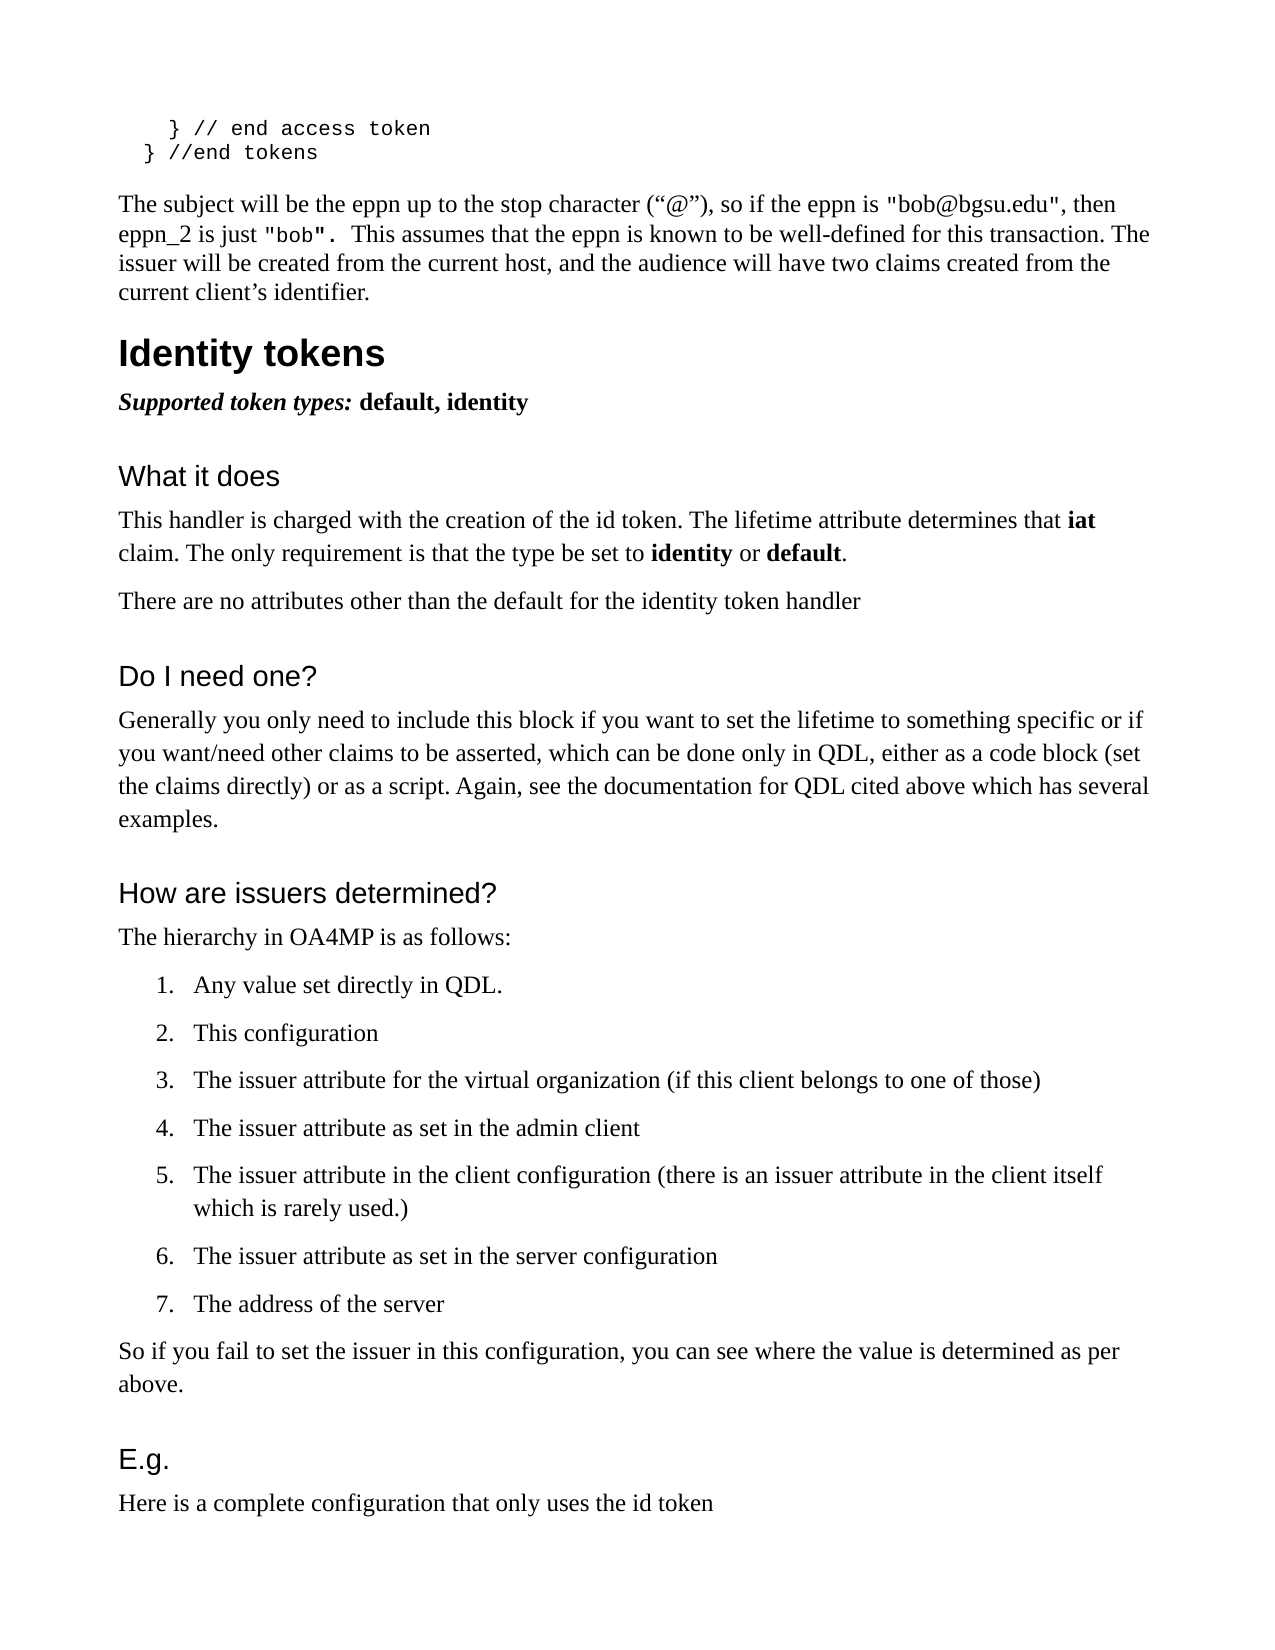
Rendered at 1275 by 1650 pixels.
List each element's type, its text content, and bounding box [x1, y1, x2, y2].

subtitle Identity tokens [118, 331, 1157, 374]
text There are no attributes other than the default for the identity token handler [118, 586, 1157, 615]
list The issuer attribute for the virtual organization (if this client belongs to one of those) [156, 1065, 1157, 1094]
text This handler is charged with the creation of the id token. The lifetime attribute determines that iat claim. The only requirement is that the type be set to identity or default. [118, 506, 1157, 567]
list Any value set directly in QDL. [156, 970, 1157, 999]
text The hierarchy in OA4MP is as follows: [118, 922, 1157, 951]
list The issuer attribute in the client configuration (there is an issuer attribute in the client itself which is rarely used.) [156, 1161, 1157, 1222]
list The issuer attribute as set in the admin client [156, 1113, 1157, 1142]
subtitle E.g. [118, 1442, 1157, 1476]
subtitle What it does [118, 459, 1157, 493]
list The address of the server [156, 1289, 1157, 1317]
text Supported token types: default, identity [118, 387, 1157, 416]
subtitle How are issuers determined? [118, 876, 1157, 910]
text Here is a complete configuration that only uses the id token [118, 1488, 1157, 1517]
list This configuration [156, 1018, 1157, 1046]
text So if you fail to set the issuer in this configuration, you can see where the value is determined as per above. [118, 1336, 1157, 1398]
text The subject will be the eppn up to the stop character (“@”), so if the eppn is "bob@bgsu.edu", then eppn_2 is just "bob". This assumes that the eppn is known to be well-defined for this transaction. The issuer will be created from the current host, and the audience will have two claims created from the current client’s identifier. [118, 189, 1157, 306]
text Generally you only need to include this block if you want to set the lifetime to something specific or if you want/need other claims to be asserted, which can be done only in QDL, either as a code block (set the claims directly) or as a script. Again, see the documentation for QDL cited above which has several examples. [118, 705, 1157, 833]
subtitle Do I need one? [118, 659, 1157, 692]
text } // end access token } //end tokens [118, 118, 1157, 165]
list The issuer attribute as set in the server configuration [156, 1241, 1157, 1270]
